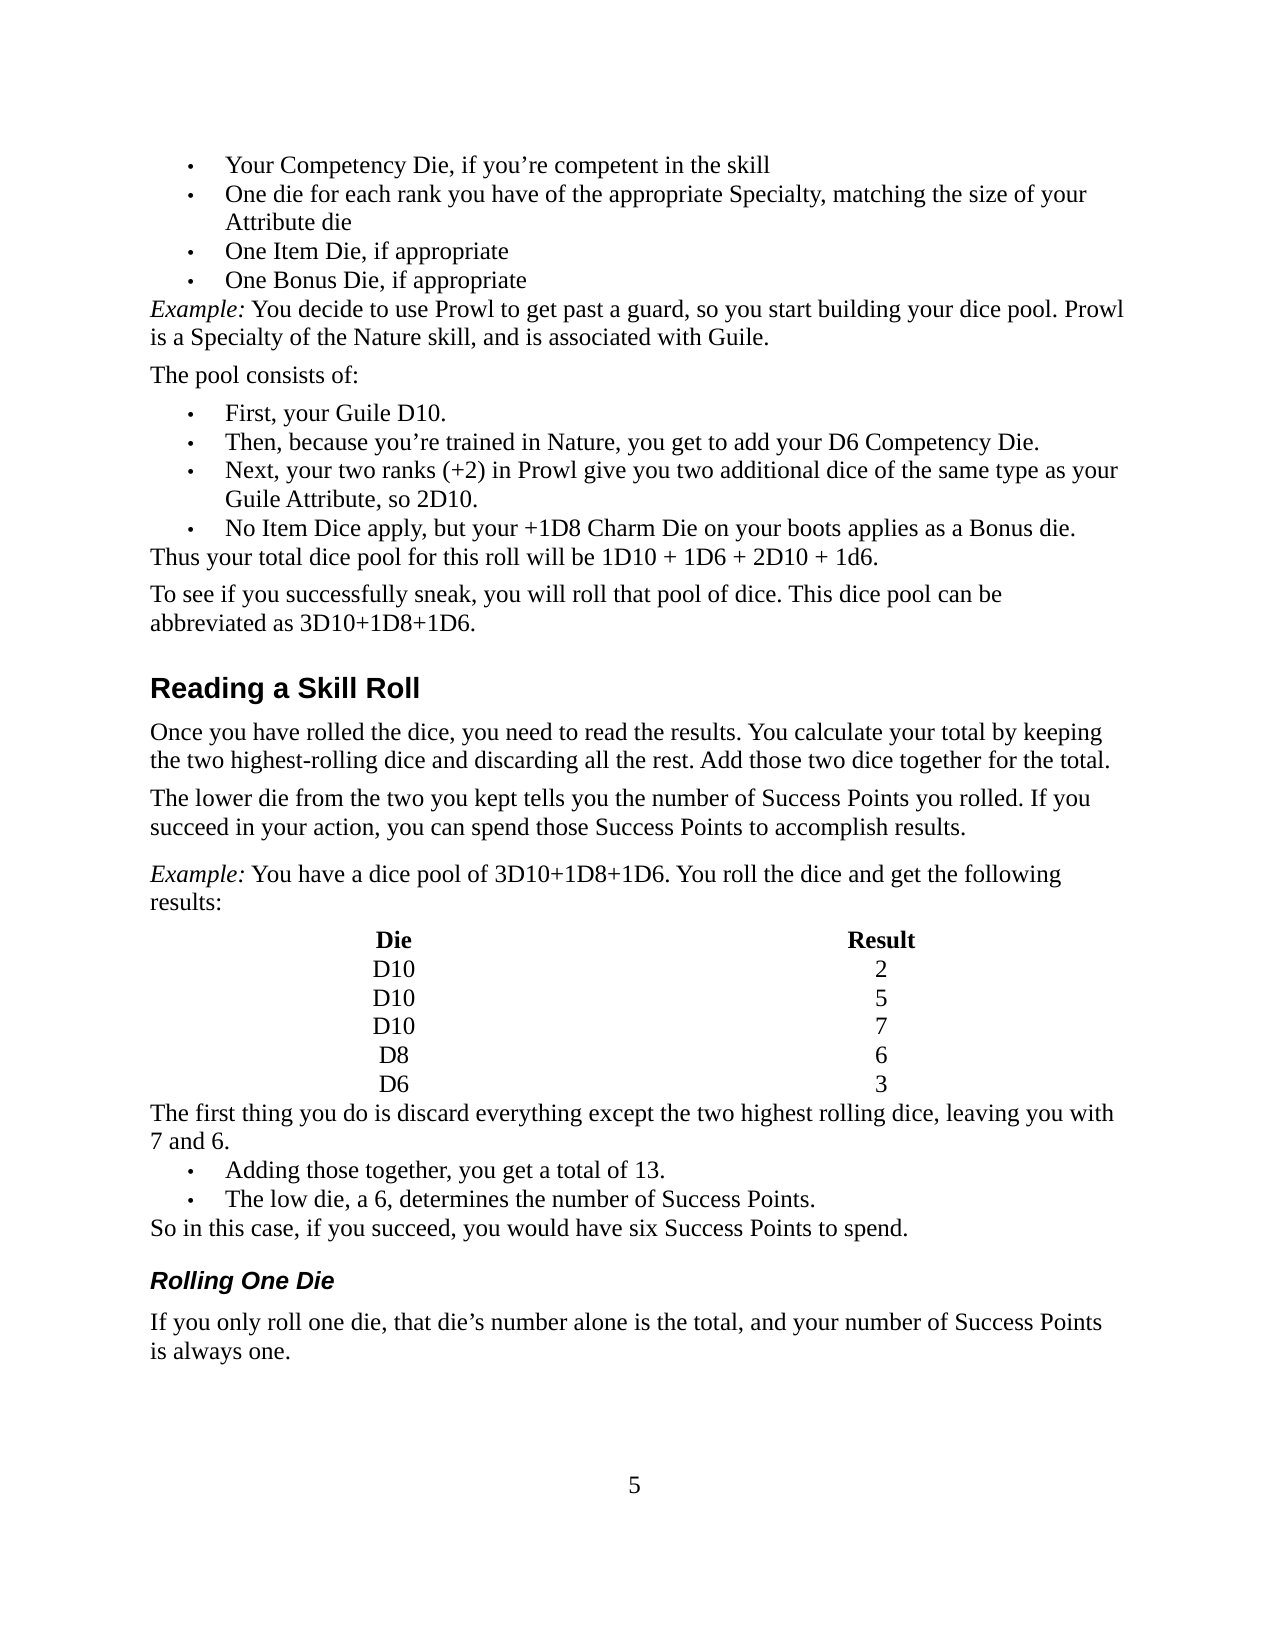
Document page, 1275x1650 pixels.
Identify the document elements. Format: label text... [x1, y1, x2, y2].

list Your Competency Die, if you’re competent in the skill [187, 150, 1125, 179]
list Next, your two ranks (+2) in Prowl give you two additional dice of the same type as your Guile Attribute, so 2D10. [187, 455, 1125, 513]
list Adding those together, you get a total of 13. [187, 1155, 1125, 1184]
text The pool consists of: [150, 360, 1125, 389]
list The low die, a 6, determines the number of Success Points. [187, 1184, 1125, 1213]
list One Bonus Die, if appropriate [187, 265, 1125, 294]
text Example: You decide to use Prowl to get past a guard, so you start building your dice pool. Prowl is a Specialty of the Nature skill, and is associated with Guile. [150, 294, 1125, 351]
text Once you have rolled the dice, you need to read the results. You calculate your total by keeping the two highest-rolling dice and discarding all the rest. Add those two dice together for the total. [150, 717, 1125, 774]
list One Item Die, if appropriate [187, 236, 1125, 265]
subtitle Reading a Skill Roll [150, 671, 1125, 704]
table_cell 3 [638, 1069, 1125, 1098]
text So in this case, if you succeed, you would have six Success Points to spend. [150, 1213, 1125, 1241]
subtitle Rolling One Die [150, 1266, 1125, 1295]
text To see if you successfully sneak, you will roll that pool of dice. This dice pool can be abbreviated as 3D10+1D8+1D6. [150, 579, 1125, 637]
list No Item Dice apply, but your +1D8 Charm Die on your boots applies as a Bonus die. [187, 513, 1125, 542]
text If you only roll one die, that die’s number alone is the total, and your number of Success Points is always one. [150, 1307, 1125, 1365]
text Thus your total dice pool for this roll will be 1D10 + 1D6 + 2D10 + 1d6. [150, 542, 1125, 570]
table_cell D6 [150, 1069, 637, 1098]
table_cell 6 [638, 1040, 1125, 1069]
list One die for each rank you have of the appropriate Specialty, matching the size of your Attribute die [187, 179, 1125, 236]
text The first thing you do is discard everything except the two highest rolling dice, leaving you with 7 and 6. [150, 1098, 1125, 1155]
table_cell D10 [150, 1011, 637, 1040]
table_header Result [638, 925, 1125, 954]
table_cell D10 [150, 983, 637, 1011]
table_cell 7 [638, 1011, 1125, 1040]
list First, your Guile D10. [187, 398, 1125, 427]
table_header Die [150, 925, 637, 954]
list Then, because you’re trained in Nature, you get to add your D6 Competency Die. [187, 427, 1125, 455]
text The lower die from the two you kept tells you the number of Success Points you rolled. If you succeed in your action, you can spend those Success Points to accomplish results. [150, 783, 1125, 841]
table_cell D10 [150, 954, 637, 983]
table_cell 5 [638, 983, 1125, 1011]
text Example: You have a dice pool of 3D10+1D8+1D6. You roll the dice and get the following results: [150, 859, 1125, 916]
table_cell D8 [150, 1040, 637, 1069]
table_cell 2 [638, 954, 1125, 983]
